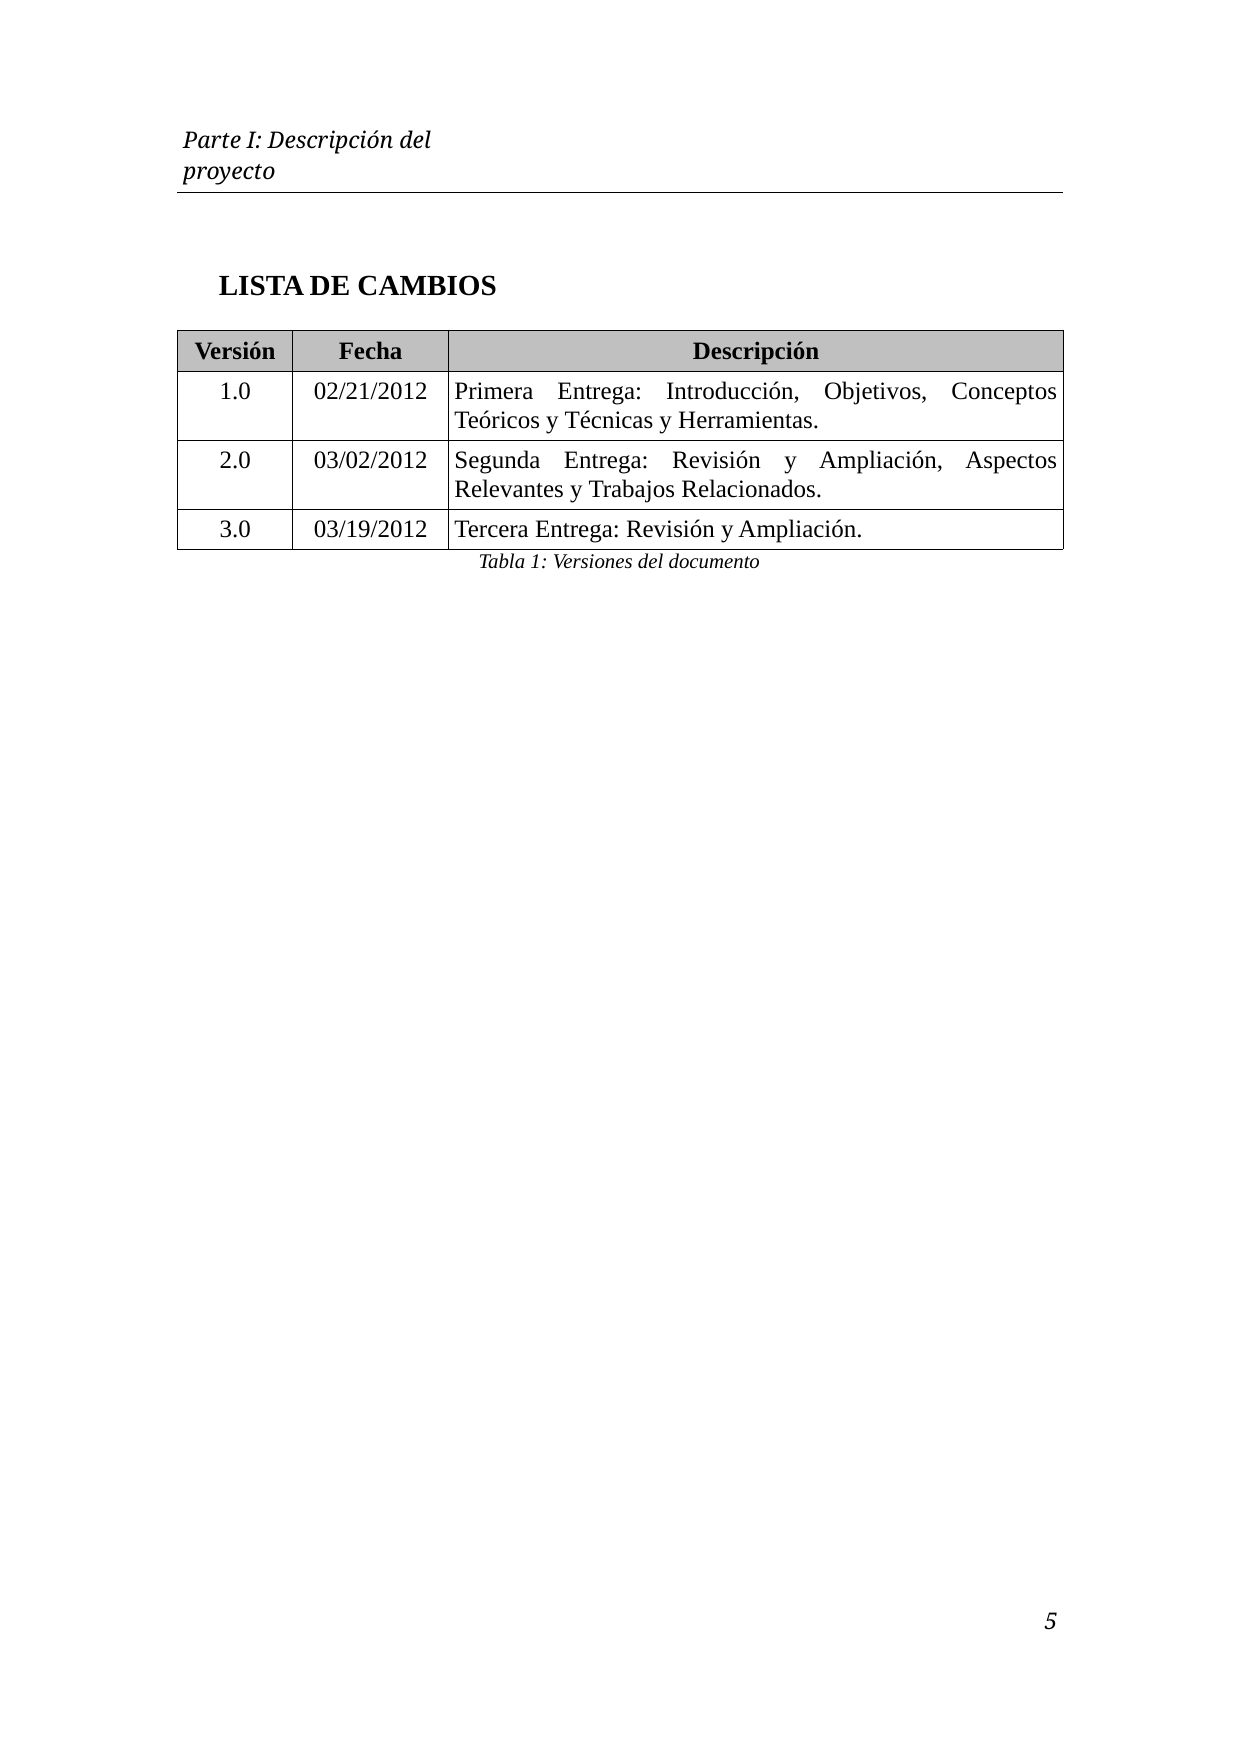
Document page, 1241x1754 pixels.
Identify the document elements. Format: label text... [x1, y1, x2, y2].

table_cell 02/03/2012 [293, 441, 448, 509]
table_cell Segunda Entrega: Revisión y Ampliación, Aspectos Relevantes y Trabajos Relacionados. [449, 441, 1063, 509]
table_header Descripción [449, 331, 1063, 371]
text Tabla 1: Versiones del documento [177, 550, 1063, 573]
table_cell 21/02/2012 [293, 372, 448, 440]
table_cell 3.0 [178, 510, 292, 549]
text Lista de cambios [218, 268, 1063, 302]
table_cell 1.0 [178, 372, 292, 440]
table_cell Primera Entrega: Introducción, Objetivos, Conceptos Teóricos y Técnicas y Herramientas. [449, 372, 1063, 440]
table_cell Tercera Entrega: Revisión y Ampliación. [449, 510, 1063, 549]
table_cell 19/03/2012 [293, 510, 448, 549]
table_header Versión [178, 331, 292, 371]
table_header Fecha [293, 331, 448, 371]
table_cell 2.0 [178, 441, 292, 509]
